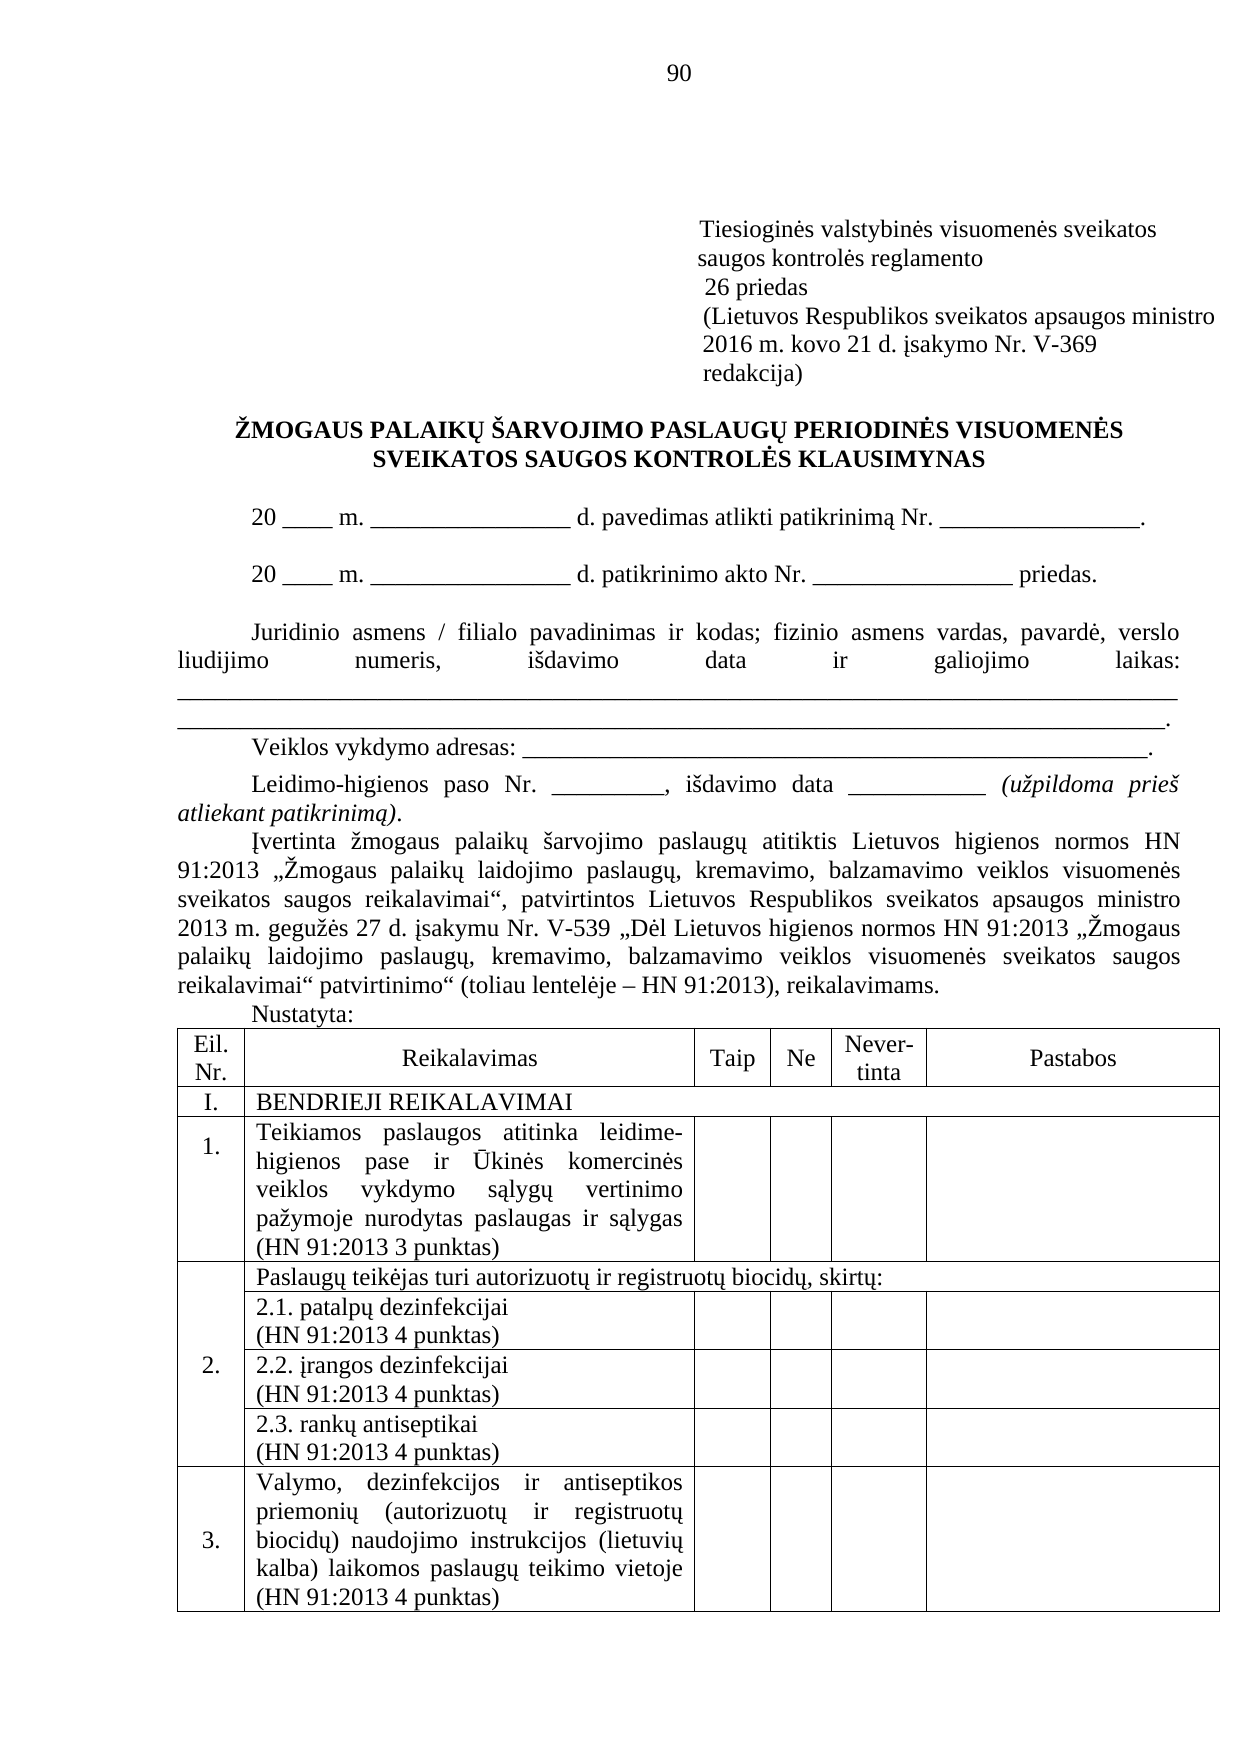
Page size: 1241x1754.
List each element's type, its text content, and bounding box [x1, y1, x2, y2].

table_cell I. [178, 1087, 244, 1116]
table_header Never- tinta [832, 1029, 926, 1086]
table_cell [695, 1292, 770, 1349]
text Leidimo-higienos paso Nr. _________, išdavimo data ___________ (užpildoma prieš atliekant patikrinimą). [177, 769, 1181, 826]
table_cell 2.3. rankų antiseptikai (HN 91:2013 4 punktas) [245, 1409, 694, 1466]
table_cell [695, 1350, 770, 1408]
table_cell 2. [178, 1262, 244, 1466]
table_cell [771, 1117, 831, 1261]
table_cell [927, 1409, 1219, 1466]
text Nustatyta: [177, 999, 1181, 1028]
text saugos kontrolės reglamento [177, 243, 1216, 272]
text 20 ____ m. ________________ d. pavedimas atlikti patikrinimą Nr. ________________. [177, 502, 1181, 530]
table_cell [832, 1292, 926, 1349]
table_cell [695, 1467, 770, 1611]
text redakcija) [177, 358, 1216, 387]
table_cell Valymo, dezinfekcijos ir antiseptikos priemonių (autorizuotų ir registruotų biocidų) naudojimo instrukcijos (lietuvių kalba) laikomos paslaugų teikimo vietoje (HN 91:2013 4 punktas) [245, 1467, 694, 1611]
text Veiklos vykdymo adresas: __________________________________________________. [177, 732, 1181, 760]
text Įvertinta žmogaus palaikų šarvojimo paslaugų atitiktis Lietuvos higienos normos HN 91:2013 „Žmogaus palaikų laidojimo paslaugų, kremavimo, balzamavimo veiklos visuomenės sveikatos saugos reikalavimai“, patvirtintos Lietuvos Respublikos sveikatos apsaugos ministro 2013 m. gegužės 27 d. įsakymu Nr. V-539 „Dėl Lietuvos higienos normos HN 91:2013 „Žmogaus palaikų laidojimo paslaugų, kremavimo, balzamavimo veiklos visuomenės sveikatos saugos reikalavimai“ patvirtinimo“ (toliau lentelėje – HN 91:2013), reikalavimams. [177, 826, 1181, 999]
table_cell [832, 1409, 926, 1466]
table_cell [771, 1292, 831, 1349]
table_header Taip [695, 1029, 770, 1086]
table_header Eil. Nr. [178, 1029, 244, 1086]
table_cell [927, 1350, 1219, 1408]
table_cell [927, 1292, 1219, 1349]
text 2016 m. kovo 21 d. įsakymo Nr. V-369 [177, 329, 1216, 358]
table_cell [695, 1117, 770, 1261]
table_cell [771, 1350, 831, 1408]
table_cell [927, 1117, 1219, 1261]
table_cell Teikiamos paslaugos atitinka leidime-higienos pase ir Ūkinės komercinės veiklos vykdymo sąlygų vertinimo pažymoje nurodytas paslaugas ir sąlygas (HN 91:2013 3 punktas) [245, 1117, 694, 1261]
table_cell 2.1. patalpų dezinfekcijai (HN 91:2013 4 punktas) [245, 1292, 694, 1349]
table_cell [832, 1467, 926, 1611]
table_cell 2.2. įrangos dezinfekcijai (HN 91:2013 4 punktas) [245, 1350, 694, 1408]
text Juridinio asmens / filialo pavadinimas ir kodas; fizinio asmens vardas, pavardė, verslo liudijimo numeris, išdavimo data ir galiojimo laikas: ________________________________________________________________________________ [177, 617, 1181, 703]
text 20 ____ m. ________________ d. patikrinimo akto Nr. ________________ priedas. [177, 559, 1181, 588]
table_cell [927, 1467, 1219, 1611]
table_header Reikalavimas [245, 1029, 694, 1086]
text _______________________________________________________________________________. [177, 703, 1181, 732]
table_cell 1. [178, 1117, 244, 1261]
table_header Ne [771, 1029, 831, 1086]
text ŽMOGAUS PALAIKŲ ŠARVOJIMO PASLAUGŲ PERIODINĖS VISUOMENĖS SVEIKATOS SAUGOS KONTROLĖS KLAUSIMYNAS [177, 415, 1181, 473]
table_cell [771, 1467, 831, 1611]
table_cell Paslaugų teikėjas turi autorizuotų ir registruotų biocidų, skirtų: [245, 1262, 1219, 1291]
text (Lietuvos Respublikos sveikatos apsaugos ministro [177, 301, 1216, 329]
text Tiesioginės valstybinės visuomenės sveikatos [177, 214, 1216, 243]
table_cell [832, 1350, 926, 1408]
table_cell BENDRIEJI REIKALAVIMAI [245, 1087, 1219, 1116]
table_cell [695, 1409, 770, 1466]
table_cell [832, 1117, 926, 1261]
text 26 priedas [177, 272, 1216, 301]
table_header Pastabos [927, 1029, 1219, 1086]
table_cell [771, 1409, 831, 1466]
table_cell 3. [178, 1467, 244, 1611]
